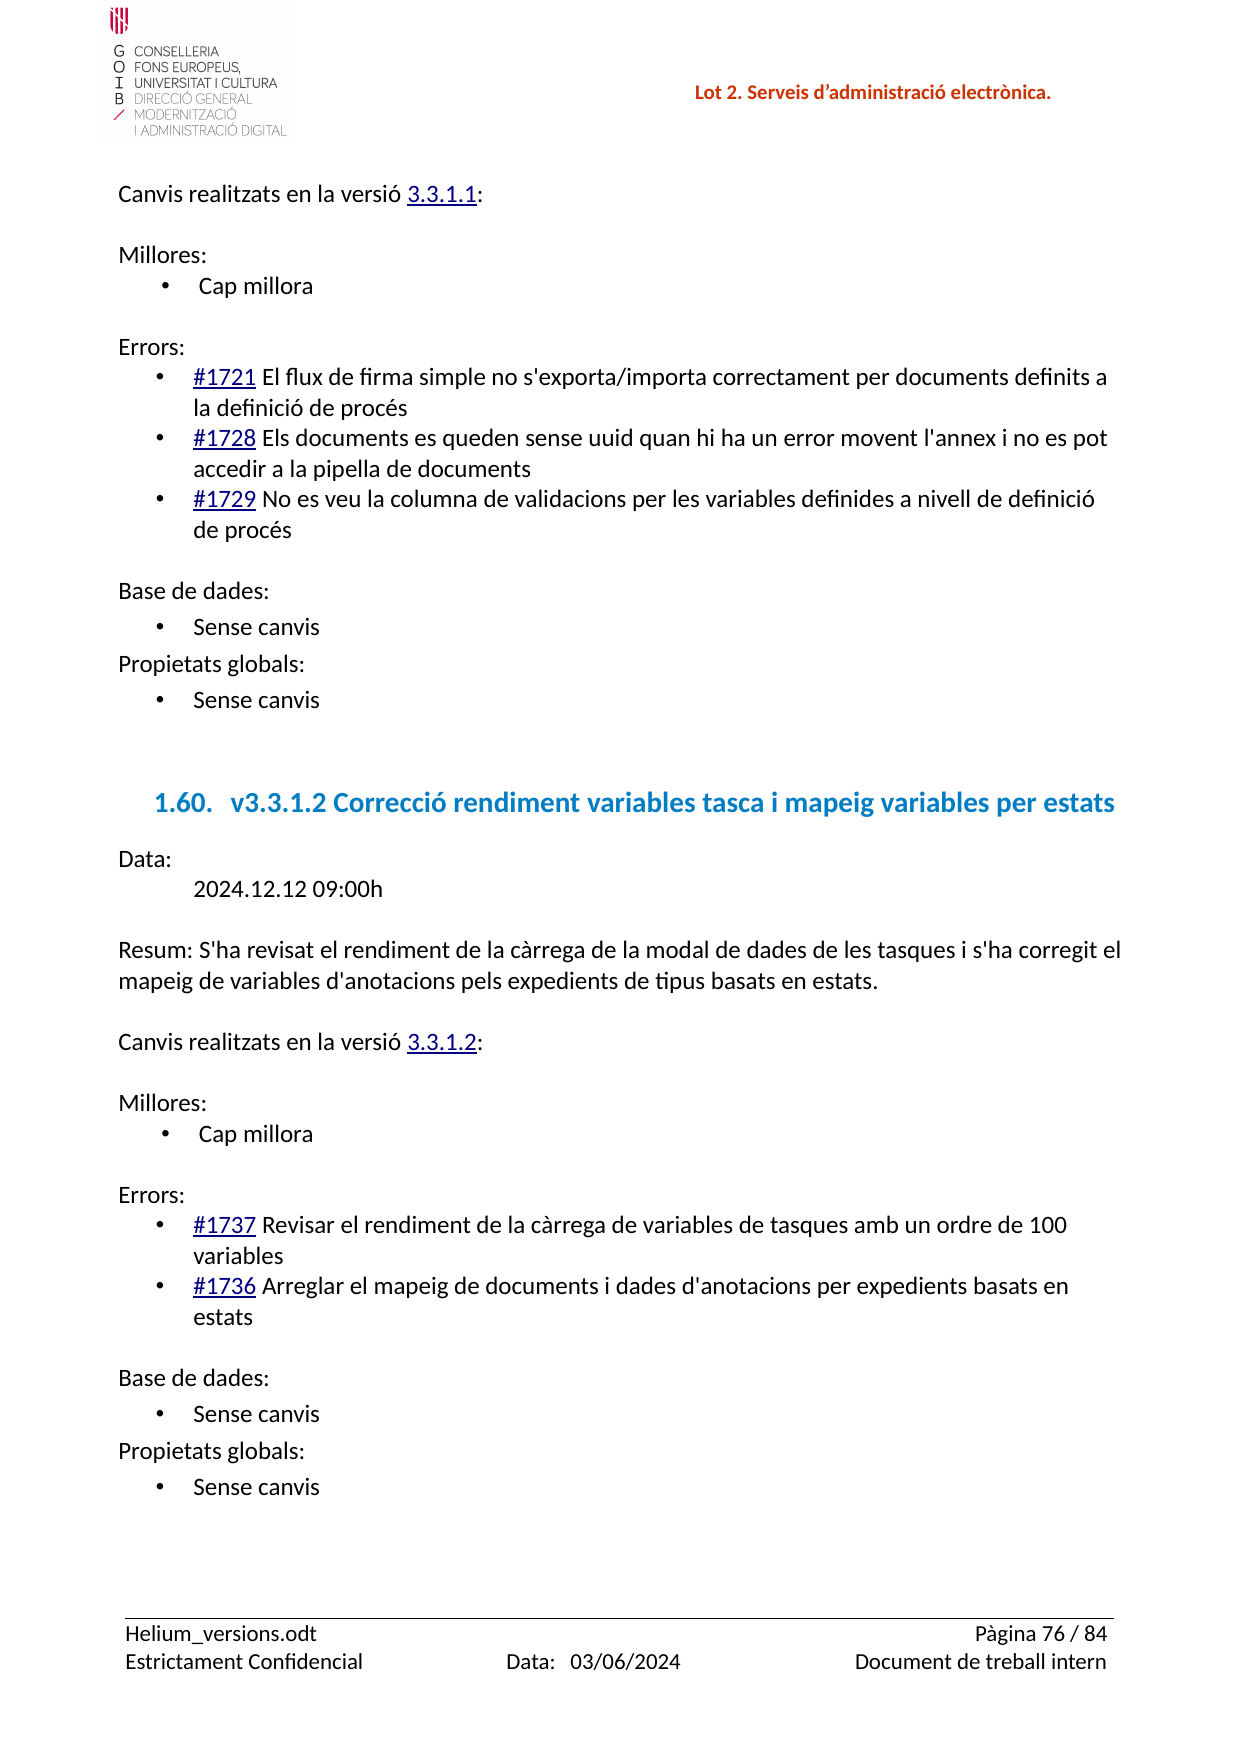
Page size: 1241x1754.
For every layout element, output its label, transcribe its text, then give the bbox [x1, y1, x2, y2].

picture [100, 0, 297, 144]
list Sense canvis [156, 1471, 1122, 1502]
list #1728 Els documents es queden sense uuid quan hi ha un error movent l'annex i no es pot accedir a la pipella de documents [156, 422, 1122, 483]
text Data: [118, 843, 1122, 874]
text Base de dades: [118, 575, 1122, 606]
list #1737 Revisar el rendiment de la càrrega de variables de tasques amb un ordre de 100 variables [156, 1209, 1122, 1270]
text Errors: [118, 331, 1122, 361]
list Sense canvis [156, 611, 1122, 642]
list #1729 No es veu la columna de validacions per les variables definides a nivell de definició de procés [156, 483, 1122, 544]
list Cap millora [161, 1118, 1122, 1148]
text Base de dades: [118, 1362, 1122, 1392]
subtitle v3.3.1.2 Correcció rendiment variables tasca i mapeig variables per estats [153, 784, 1122, 819]
text Propietats globals: [118, 648, 1122, 678]
list Sense canvis [156, 1398, 1122, 1429]
text Millores: [118, 239, 1122, 270]
list #1736 Arreglar el mapeig de documents i dades d'anotacions per expedients basats en estats [156, 1270, 1122, 1331]
text Propietats globals: [118, 1435, 1122, 1465]
list #1721 El flux de firma simple no s'exporta/importa correctament per documents definits a la definició de procés [156, 361, 1122, 422]
text Errors: [118, 1179, 1122, 1209]
list Cap millora [161, 270, 1122, 300]
text Resum: S'ha revisat el rendiment de la càrrega de la modal de dades de les tasques i s'ha corregit el mapeig de variables d'anotacions pels expedients de tipus basats en estats. [118, 935, 1122, 996]
text 2024.12.12 09:00h [118, 874, 1122, 904]
text Millores: [118, 1087, 1122, 1118]
list Sense canvis [156, 684, 1122, 715]
text Canvis realitzats en la versió 3.3.1.1: [118, 178, 1122, 209]
text Canvis realitzats en la versió 3.3.1.2: [118, 1026, 1122, 1057]
